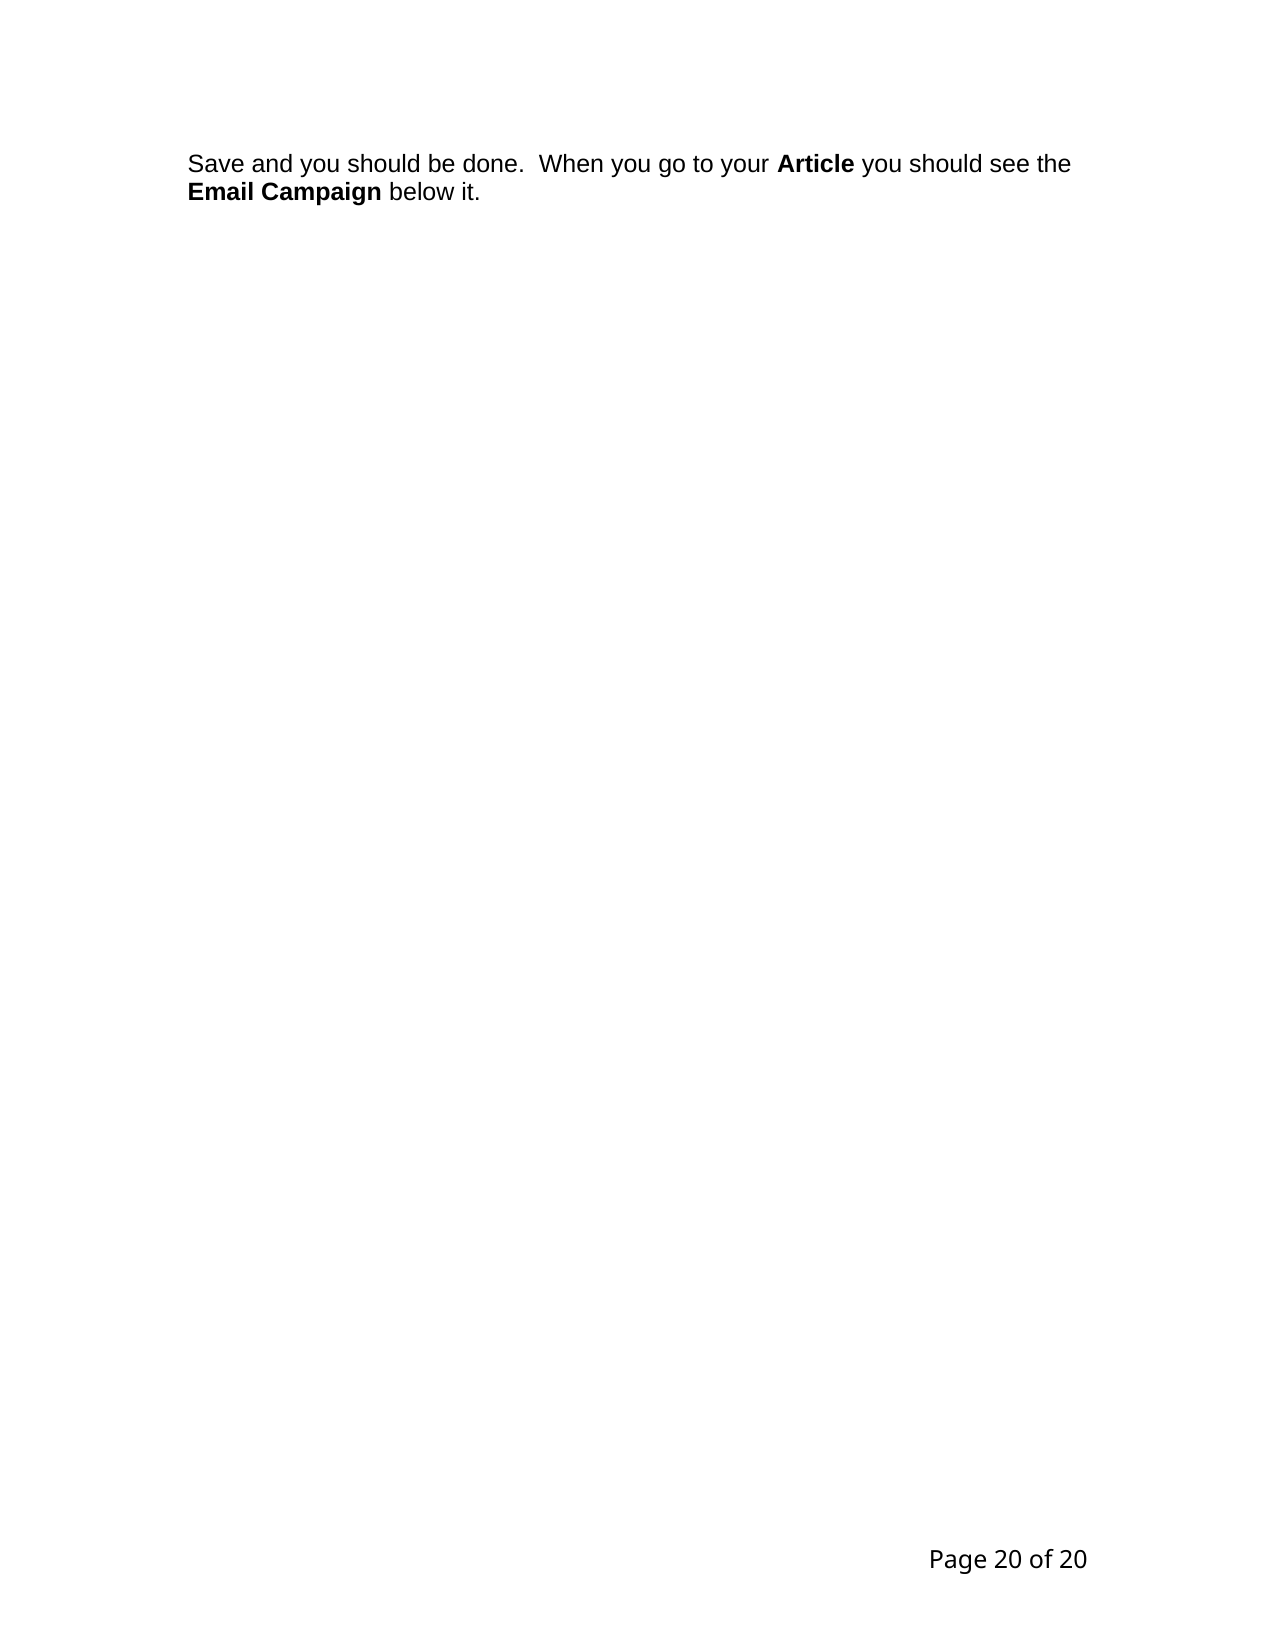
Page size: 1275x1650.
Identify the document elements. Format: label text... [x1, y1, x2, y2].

text Save and you should be done. When you go to your Article you should see the Email Campaign below it. [187, 150, 1087, 206]
